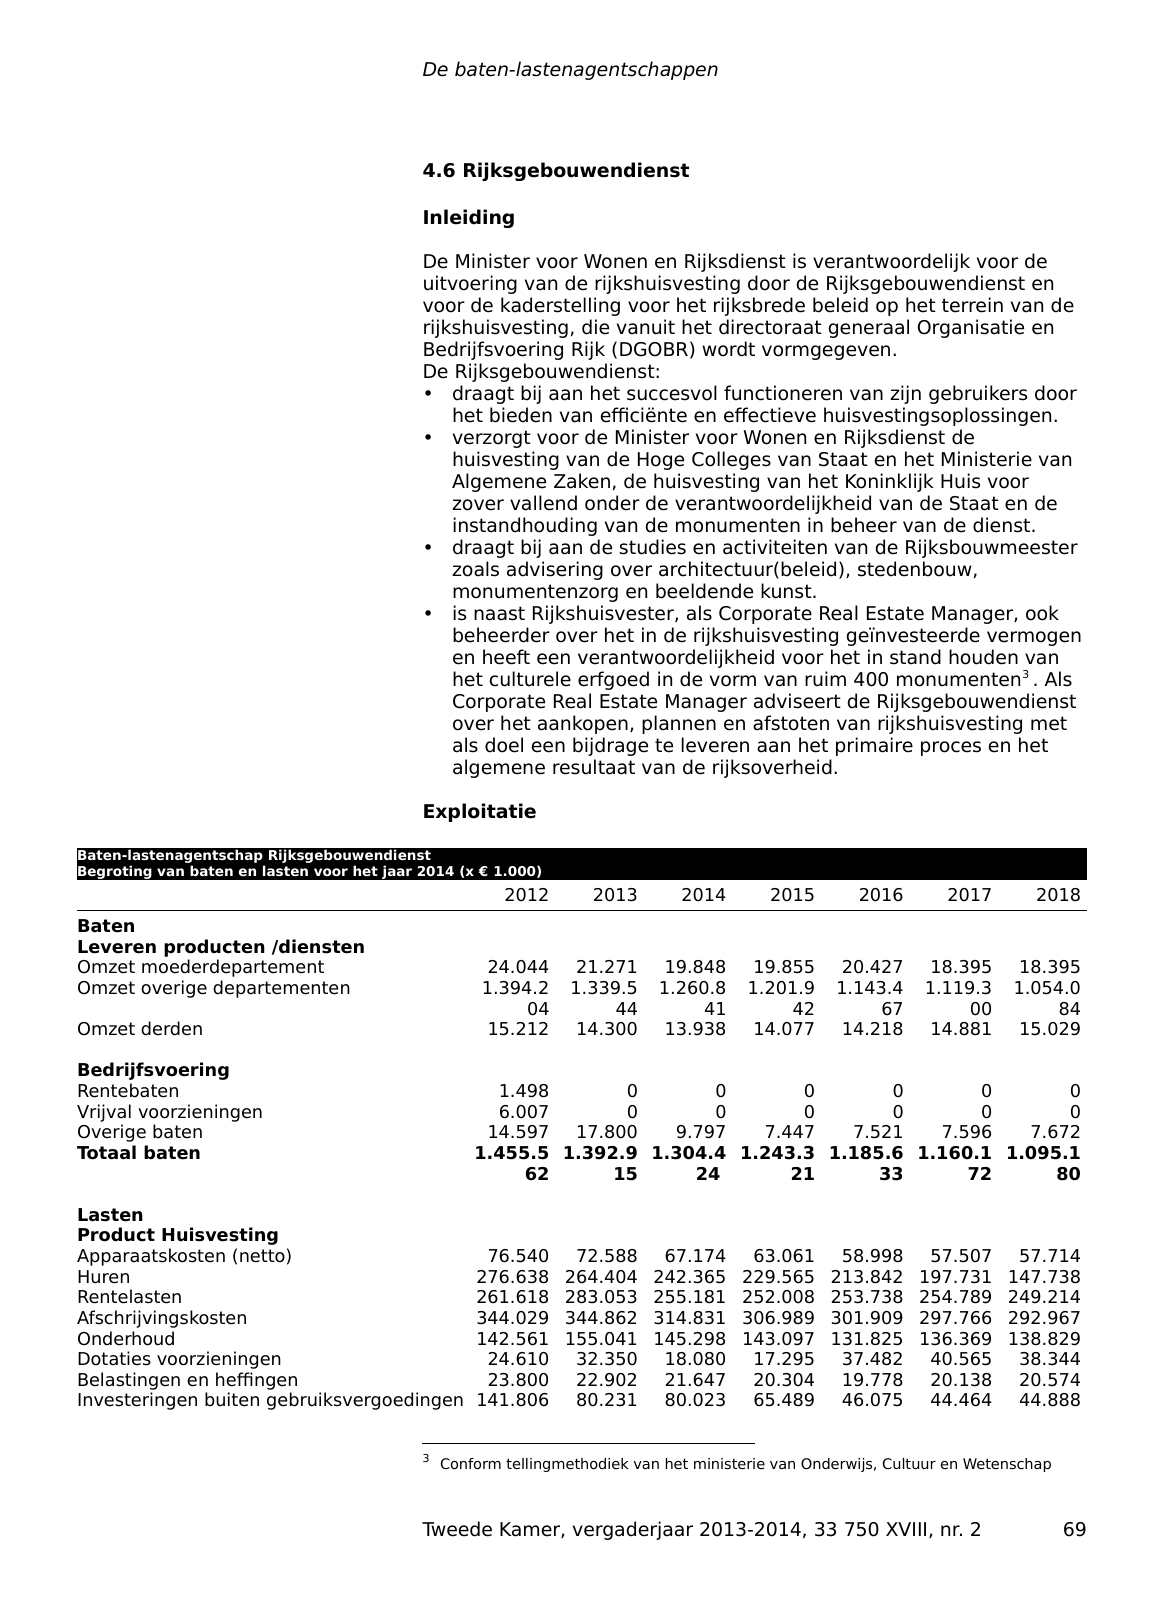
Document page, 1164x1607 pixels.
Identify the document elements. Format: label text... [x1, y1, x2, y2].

table_cell 344.029 [466, 1308, 555, 1328]
table_cell Lasten [77, 1205, 466, 1225]
table_cell 249.214 [998, 1287, 1087, 1308]
table_cell 46.075 [821, 1390, 909, 1411]
table_cell 14.218 [821, 1019, 909, 1040]
table_cell [909, 1060, 998, 1081]
table_cell 253.738 [821, 1287, 909, 1308]
table_cell 44.888 [998, 1390, 1087, 1411]
table_cell [77, 880, 466, 910]
table_cell [909, 937, 998, 957]
table_cell 24.044 [466, 957, 555, 978]
table_cell [732, 1225, 821, 1246]
table_cell 1.054.084 [998, 978, 1087, 1019]
table_cell 2015 [732, 880, 821, 910]
table_cell [644, 1060, 732, 1081]
table_cell [77, 1040, 466, 1060]
table_cell 264.404 [555, 1267, 644, 1287]
table_cell 13.938 [644, 1019, 732, 1040]
table_cell 19.855 [732, 957, 821, 978]
table_cell 18.080 [644, 1349, 732, 1370]
table_cell [821, 1184, 909, 1205]
table_cell 1.160.172 [909, 1143, 998, 1184]
table_cell 143.097 [732, 1329, 821, 1349]
table_cell 1.394.204 [466, 978, 555, 1019]
table_cell 0 [998, 1081, 1087, 1102]
table_cell 7.447 [732, 1122, 821, 1143]
table_cell Omzet overige departementen [77, 978, 466, 1019]
table_cell 6.007 [466, 1102, 555, 1122]
table_cell 7.596 [909, 1122, 998, 1143]
subtitle 4.6 Rijksgebouwendienst [422, 160, 1087, 182]
table_cell [466, 1184, 555, 1205]
table_cell 65.489 [732, 1390, 821, 1411]
table_cell Apparaatskosten (netto) [77, 1246, 466, 1267]
table_cell 15.212 [466, 1019, 555, 1040]
table_cell 147.738 [998, 1267, 1087, 1287]
table_cell [909, 1040, 998, 1060]
table_cell 20.427 [821, 957, 909, 978]
table_cell Vrijval voorzieningen [77, 1102, 466, 1122]
table_cell 63.061 [732, 1246, 821, 1267]
table_cell [909, 1225, 998, 1246]
table_cell [555, 911, 644, 937]
table_cell 1.260.841 [644, 978, 732, 1019]
table_cell [644, 1040, 732, 1060]
table_cell [821, 1205, 909, 1225]
table_cell 0 [555, 1081, 644, 1102]
table_cell Omzet derden [77, 1019, 466, 1040]
table_cell [466, 1205, 555, 1225]
subtitle Exploitatie [422, 801, 1087, 823]
text • draagt bij aan de studies en activiteiten van de Rijksbouwmeester zoals advisering over architectuur(beleid), stedenbouw, monumentenzorg en beeldende kunst. [422, 537, 1087, 603]
table_cell 2017 [909, 880, 998, 910]
table_cell [909, 1205, 998, 1225]
table_cell [998, 1225, 1087, 1246]
table_cell Baten [77, 911, 466, 937]
table_cell 0 [909, 1081, 998, 1102]
table_cell [644, 1205, 732, 1225]
table_cell 242.365 [644, 1267, 732, 1287]
table_cell 197.731 [909, 1267, 998, 1287]
table_cell 17.295 [732, 1349, 821, 1370]
table_cell 19.848 [644, 957, 732, 978]
table_cell 297.766 [909, 1308, 998, 1328]
table_cell [821, 1225, 909, 1246]
table_cell 1.119.300 [909, 978, 998, 1019]
table_cell [732, 1060, 821, 1081]
table_cell [466, 1060, 555, 1081]
table_cell 38.344 [998, 1349, 1087, 1370]
table_cell 0 [821, 1102, 909, 1122]
table_cell Rentebaten [77, 1081, 466, 1102]
table_cell [821, 911, 909, 937]
table_cell Afschrijvingskosten [77, 1308, 466, 1328]
table_cell [644, 1225, 732, 1246]
table_cell 0 [555, 1102, 644, 1122]
table_cell 0 [644, 1102, 732, 1122]
table_cell [732, 1184, 821, 1205]
table_cell [998, 937, 1087, 957]
table_cell 2016 [821, 880, 909, 910]
table_cell 1.304.424 [644, 1143, 732, 1184]
table_cell 2014 [644, 880, 732, 910]
table_cell 1.143.467 [821, 978, 909, 1019]
text • draagt bij aan het succesvol functioneren van zijn gebruikers door het bieden van efficiënte en effectieve huisvestingsoplossingen. [422, 383, 1087, 427]
table_cell 252.008 [732, 1287, 821, 1308]
table_cell 14.881 [909, 1019, 998, 1040]
table_cell [555, 937, 644, 957]
table_cell [732, 1040, 821, 1060]
table_cell 0 [998, 1102, 1087, 1122]
table_cell 67.174 [644, 1246, 732, 1267]
table_cell 19.778 [821, 1370, 909, 1390]
table_cell 20.574 [998, 1370, 1087, 1390]
table_cell [998, 1060, 1087, 1081]
table_cell [998, 1184, 1087, 1205]
table_cell Totaal baten [77, 1143, 466, 1184]
table_cell Dotaties voorzieningen [77, 1349, 466, 1370]
table_cell 1.392.915 [555, 1143, 644, 1184]
table_cell [555, 1184, 644, 1205]
table_cell 9.797 [644, 1122, 732, 1143]
table_cell 2018 [998, 880, 1087, 910]
table_cell 7.672 [998, 1122, 1087, 1143]
table_cell [644, 911, 732, 937]
table_cell Investeringen buiten gebruiksvergoedingen [77, 1390, 466, 1411]
table_cell 136.369 [909, 1329, 998, 1349]
table_cell 37.482 [821, 1349, 909, 1370]
table_cell 0 [644, 1081, 732, 1102]
table_cell Belastingen en heffingen [77, 1370, 466, 1390]
table_cell 255.181 [644, 1287, 732, 1308]
table_cell Overige baten [77, 1122, 466, 1143]
table_cell 276.638 [466, 1267, 555, 1287]
text De Minister voor Wonen en Rijksdienst is verantwoordelijk voor de uitvoering van de rijkshuisvesting door de Rijksgebouwendienst en voor de kaderstelling voor het rijksbrede beleid op het terrein van de rijkshuisvesting, die vanuit het directoraat generaal Organisatie en Bedrijfsvoering Rijk (DGOBR) wordt vormgegeven. [422, 251, 1087, 361]
table_cell [555, 1205, 644, 1225]
table_cell 2012 [466, 880, 555, 910]
table_cell 57.714 [998, 1246, 1087, 1267]
table_cell 40.565 [909, 1349, 998, 1370]
table_cell 80.231 [555, 1390, 644, 1411]
table_cell 44.464 [909, 1390, 998, 1411]
table_cell [732, 911, 821, 937]
table_cell 21.271 [555, 957, 644, 978]
table_cell [998, 1205, 1087, 1225]
table_cell [555, 1060, 644, 1081]
table_cell 254.789 [909, 1287, 998, 1308]
table_cell [909, 1184, 998, 1205]
table_cell 14.300 [555, 1019, 644, 1040]
table_cell [77, 1184, 466, 1205]
table_cell 22.902 [555, 1370, 644, 1390]
table_cell [821, 937, 909, 957]
table_cell Leveren producten /diensten [77, 937, 466, 957]
table_cell 0 [732, 1081, 821, 1102]
table_cell 261.618 [466, 1287, 555, 1308]
text • verzorgt voor de Minister voor Wonen en Rijksdienst de huisvesting van de Hoge Colleges van Staat en het Ministerie van Algemene Zaken, de huisvesting van het Koninklijk Huis voor zover vallend onder de verantwoordelijkheid van de Staat en de instandhouding van de monumenten in beheer van de dienst. [422, 427, 1087, 537]
table_cell 131.825 [821, 1329, 909, 1349]
subtitle Inleiding [422, 207, 1087, 229]
table_cell 20.138 [909, 1370, 998, 1390]
table_cell 17.800 [555, 1122, 644, 1143]
table_cell 155.041 [555, 1329, 644, 1349]
table_cell 314.831 [644, 1308, 732, 1328]
table_cell 138.829 [998, 1329, 1087, 1349]
table_cell [466, 1225, 555, 1246]
table_cell 32.350 [555, 1349, 644, 1370]
table_cell 24.610 [466, 1349, 555, 1370]
text Conform tellingmethodiek van het ministerie van Onderwijs, Cultuur en Wetenschap [422, 1452, 1087, 1474]
table_cell 1.185.633 [821, 1143, 909, 1184]
table_cell 80.023 [644, 1390, 732, 1411]
table_cell 142.561 [466, 1329, 555, 1349]
table_cell [555, 1225, 644, 1246]
table_cell Onderhoud [77, 1329, 466, 1349]
table_cell 18.395 [998, 957, 1087, 978]
table_cell Bedrijfsvoering [77, 1060, 466, 1081]
table_cell 7.521 [821, 1122, 909, 1143]
table_cell 301.909 [821, 1308, 909, 1328]
table_cell 1.455.562 [466, 1143, 555, 1184]
table_cell 14.597 [466, 1122, 555, 1143]
table_cell 21.647 [644, 1370, 732, 1390]
table_cell 20.304 [732, 1370, 821, 1390]
table_cell [821, 1040, 909, 1060]
table_cell 58.998 [821, 1246, 909, 1267]
table_cell [644, 937, 732, 957]
table_cell 344.862 [555, 1308, 644, 1328]
table_cell 18.395 [909, 957, 998, 978]
table_cell Omzet moederdepartement [77, 957, 466, 978]
table_cell 283.053 [555, 1287, 644, 1308]
table_cell 2013 [555, 880, 644, 910]
table_cell 15.029 [998, 1019, 1087, 1040]
table_cell [466, 911, 555, 937]
table_cell [732, 937, 821, 957]
table_cell Huren [77, 1267, 466, 1287]
table_cell [644, 1184, 732, 1205]
table_cell 213.842 [821, 1267, 909, 1287]
table_cell 1.498 [466, 1081, 555, 1102]
table_cell 23.800 [466, 1370, 555, 1390]
table_header Baten-lastenagentschap Rijksgebouwendienst Begroting van baten en lasten voor het jaar 2014 (x € 1.000) [77, 848, 1087, 879]
table_cell 0 [732, 1102, 821, 1122]
table_cell [466, 937, 555, 957]
table_cell 0 [821, 1081, 909, 1102]
table_cell [466, 1040, 555, 1060]
text De Rijksgebouwendienst: [422, 361, 1087, 383]
table_cell 141.806 [466, 1390, 555, 1411]
table_cell [821, 1060, 909, 1081]
table_cell 76.540 [466, 1246, 555, 1267]
table_cell [998, 1040, 1087, 1060]
table_cell 0 [909, 1102, 998, 1122]
table_cell [998, 911, 1087, 937]
table_cell 292.967 [998, 1308, 1087, 1328]
table_cell 1.243.321 [732, 1143, 821, 1184]
table_cell 145.298 [644, 1329, 732, 1349]
table_cell 72.588 [555, 1246, 644, 1267]
table_cell Rentelasten [77, 1287, 466, 1308]
table_cell [555, 1040, 644, 1060]
table_cell Product Huisvesting [77, 1225, 466, 1246]
text • is naast Rijkshuisvester, als Corporate Real Estate Manager, ook beheerder over het in de rijkshuisvesting geïnvesteerde vermogen en heeft een verantwoordelijkheid voor het in stand houden van het culturele erfgoed in de vorm van ruim 400 monumenten. Als Corporate Real Estate Manager adviseert de Rijksgebouwendienst over het aankopen, plannen en afstoten van rijkshuisvesting met als doel een bijdrage te leveren aan het primaire proces en het algemene resultaat van de rijksoverheid. [422, 603, 1087, 778]
table_cell 1.095.180 [998, 1143, 1087, 1184]
table_cell 14.077 [732, 1019, 821, 1040]
table_cell 57.507 [909, 1246, 998, 1267]
table_cell [909, 911, 998, 937]
table_cell 229.565 [732, 1267, 821, 1287]
table_cell 1.339.544 [555, 978, 644, 1019]
table_cell 306.989 [732, 1308, 821, 1328]
table_cell [732, 1205, 821, 1225]
table_cell 1.201.942 [732, 978, 821, 1019]
